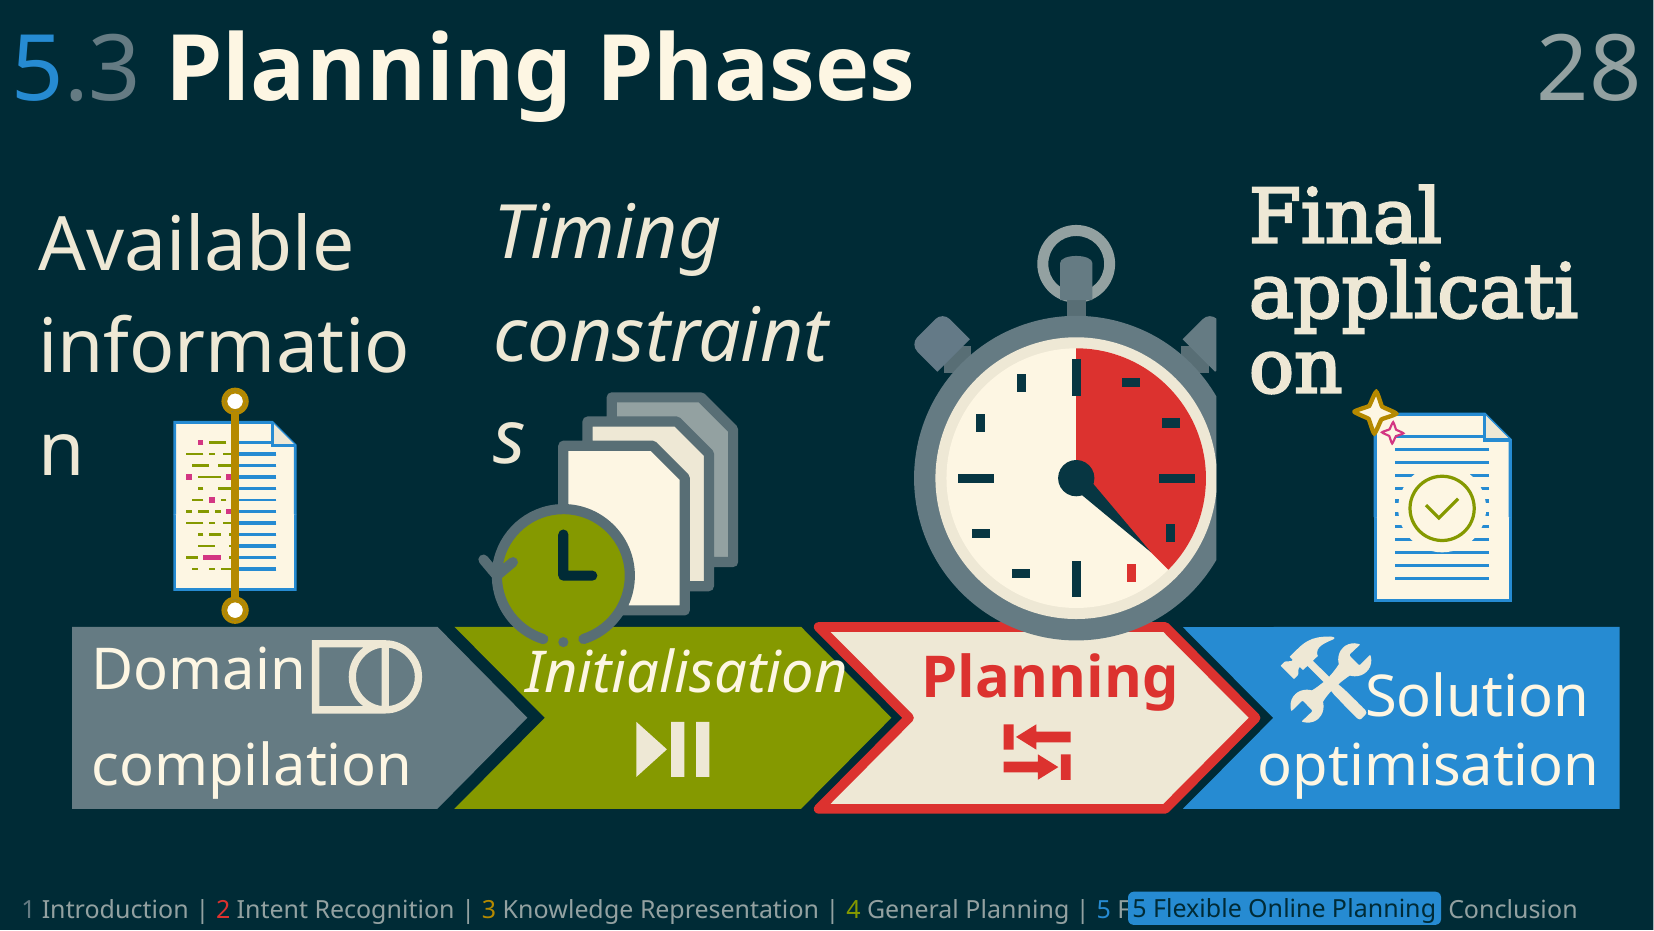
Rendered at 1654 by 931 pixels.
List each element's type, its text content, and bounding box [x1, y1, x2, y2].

picture [73, 627, 526, 808]
picture [456, 393, 890, 808]
title 5.3 Planning Phases [11, 7, 1501, 123]
picture [1353, 390, 1511, 601]
text_box Final application [1234, 175, 1625, 341]
picture [1186, 628, 1619, 808]
text_box Timing constraints [478, 171, 863, 337]
text_box 5 Flexible Online Planning [1128, 891, 1442, 925]
picture [174, 388, 296, 623]
text_box Available information [23, 183, 455, 348]
picture [815, 225, 1260, 813]
